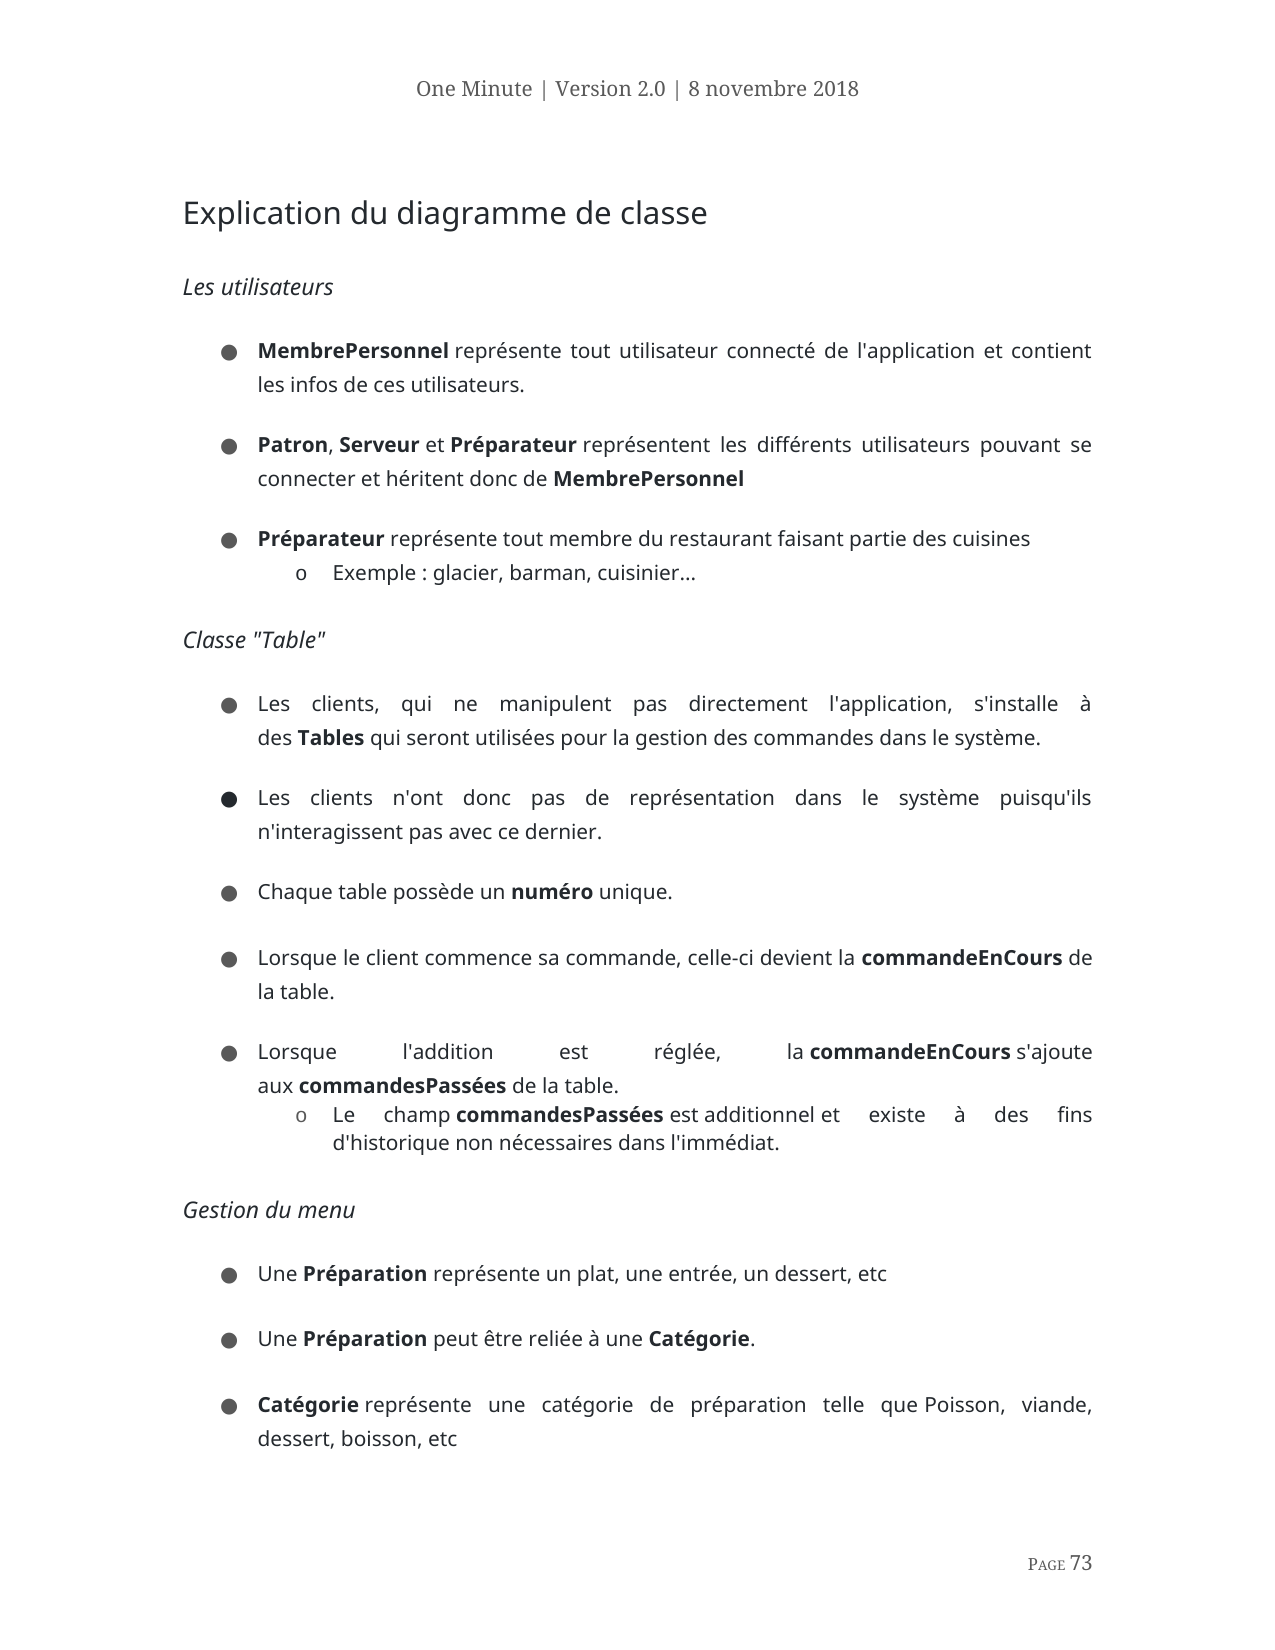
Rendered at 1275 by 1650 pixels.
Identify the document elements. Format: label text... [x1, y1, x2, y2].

list MembrePersonnel représente tout utilisateur connecté de l'application et contient les infos de ces utilisateurs. [220, 328, 1093, 399]
subtitle Gestion du menu [182, 1194, 1093, 1225]
list Le champ commandesPassées est additionnel et existe à des fins d'historique non nécessaires dans l'immédiat. [295, 1100, 1093, 1157]
subtitle Explication du diagramme de classe [182, 191, 1093, 234]
subtitle Les utilisateurs [182, 271, 1093, 303]
list Catégorie représente une catégorie de préparation telle que Poisson, viande, dessert, boisson, etc [220, 1382, 1093, 1453]
list Une Préparation représente un plat, une entrée, un dessert, etc [220, 1250, 1093, 1293]
list Les clients n'ont donc pas de représentation dans le système puisqu'ils n'interagissent pas avec ce dernier. [220, 775, 1093, 846]
list Une Préparation peut être reliée à une Catégorie. [220, 1316, 1093, 1359]
list Lorsque l'addition est réglée, la commandeEnCours s'ajoute aux commandesPassées de la table. [220, 1028, 1093, 1100]
list Exemple : glacier, barman, cuisinier... [295, 558, 1093, 587]
subtitle Classe "Table" [182, 624, 1093, 656]
list Chaque table possède un numéro unique. [220, 869, 1093, 912]
list Lorsque le client commence sa commande, celle-ci devient la commandeEnCours de la table. [220, 934, 1093, 1006]
list Les clients, qui ne manipulent pas directement l'application, s'installe à des Tables qui seront utilisées pour la gestion des commandes dans le système. [220, 681, 1093, 752]
list Préparateur représente tout membre du restaurant faisant partie des cuisines [220, 516, 1093, 558]
list Patron, Serveur et Préparateur représentent les différents utilisateurs pouvant se connecter et héritent donc de MembrePersonnel [220, 422, 1093, 493]
